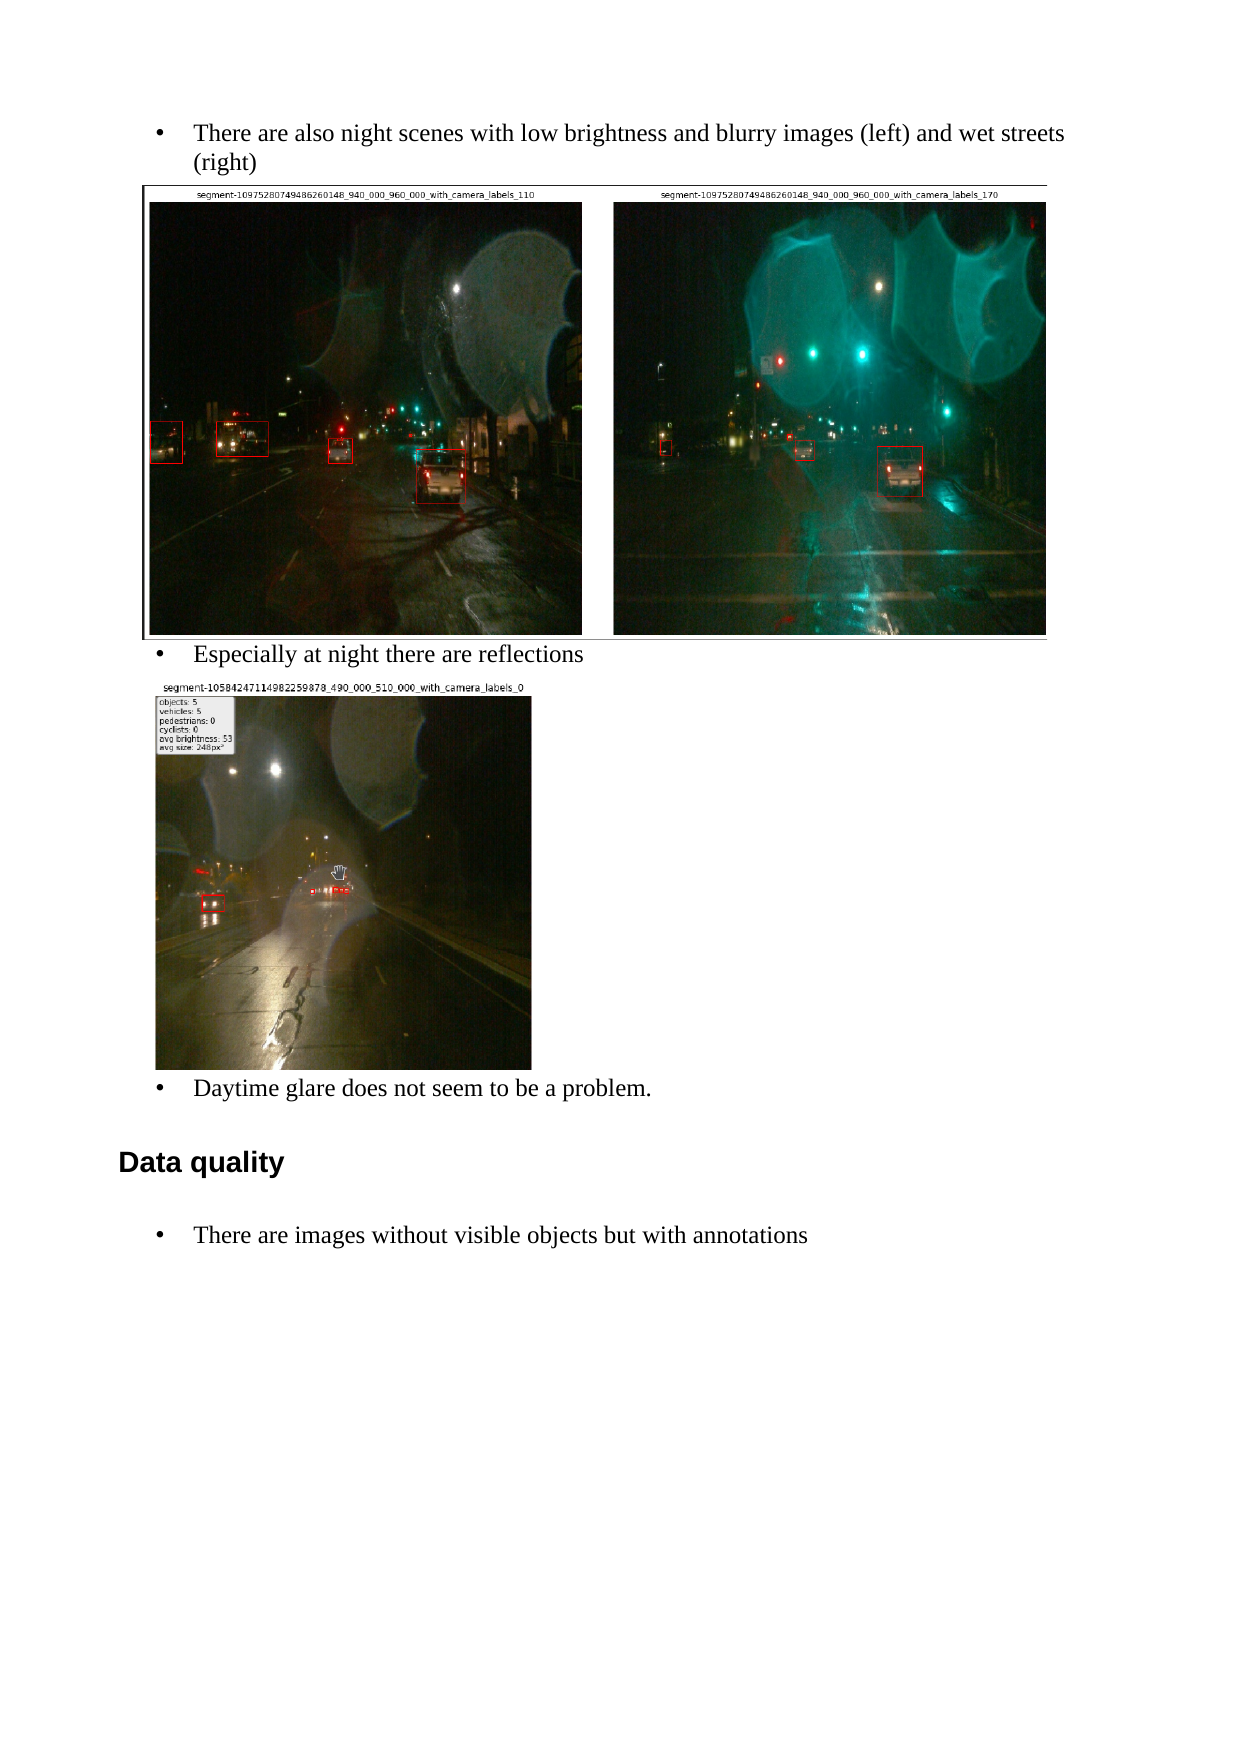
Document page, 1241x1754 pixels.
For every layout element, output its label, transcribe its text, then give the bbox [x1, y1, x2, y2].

list Daytime glare does not seem to be a problem. [156, 1073, 1122, 1102]
subtitle Data quality [118, 1145, 1122, 1179]
list There are also night scenes with low brightness and blurry images (left) and wet streets (right) [156, 118, 1122, 176]
picture [142, 185, 1048, 640]
picture [150, 673, 552, 1073]
list Especially at night there are reflections [156, 176, 1122, 668]
list There are images without visible objects but with annotations [156, 1220, 1122, 1249]
